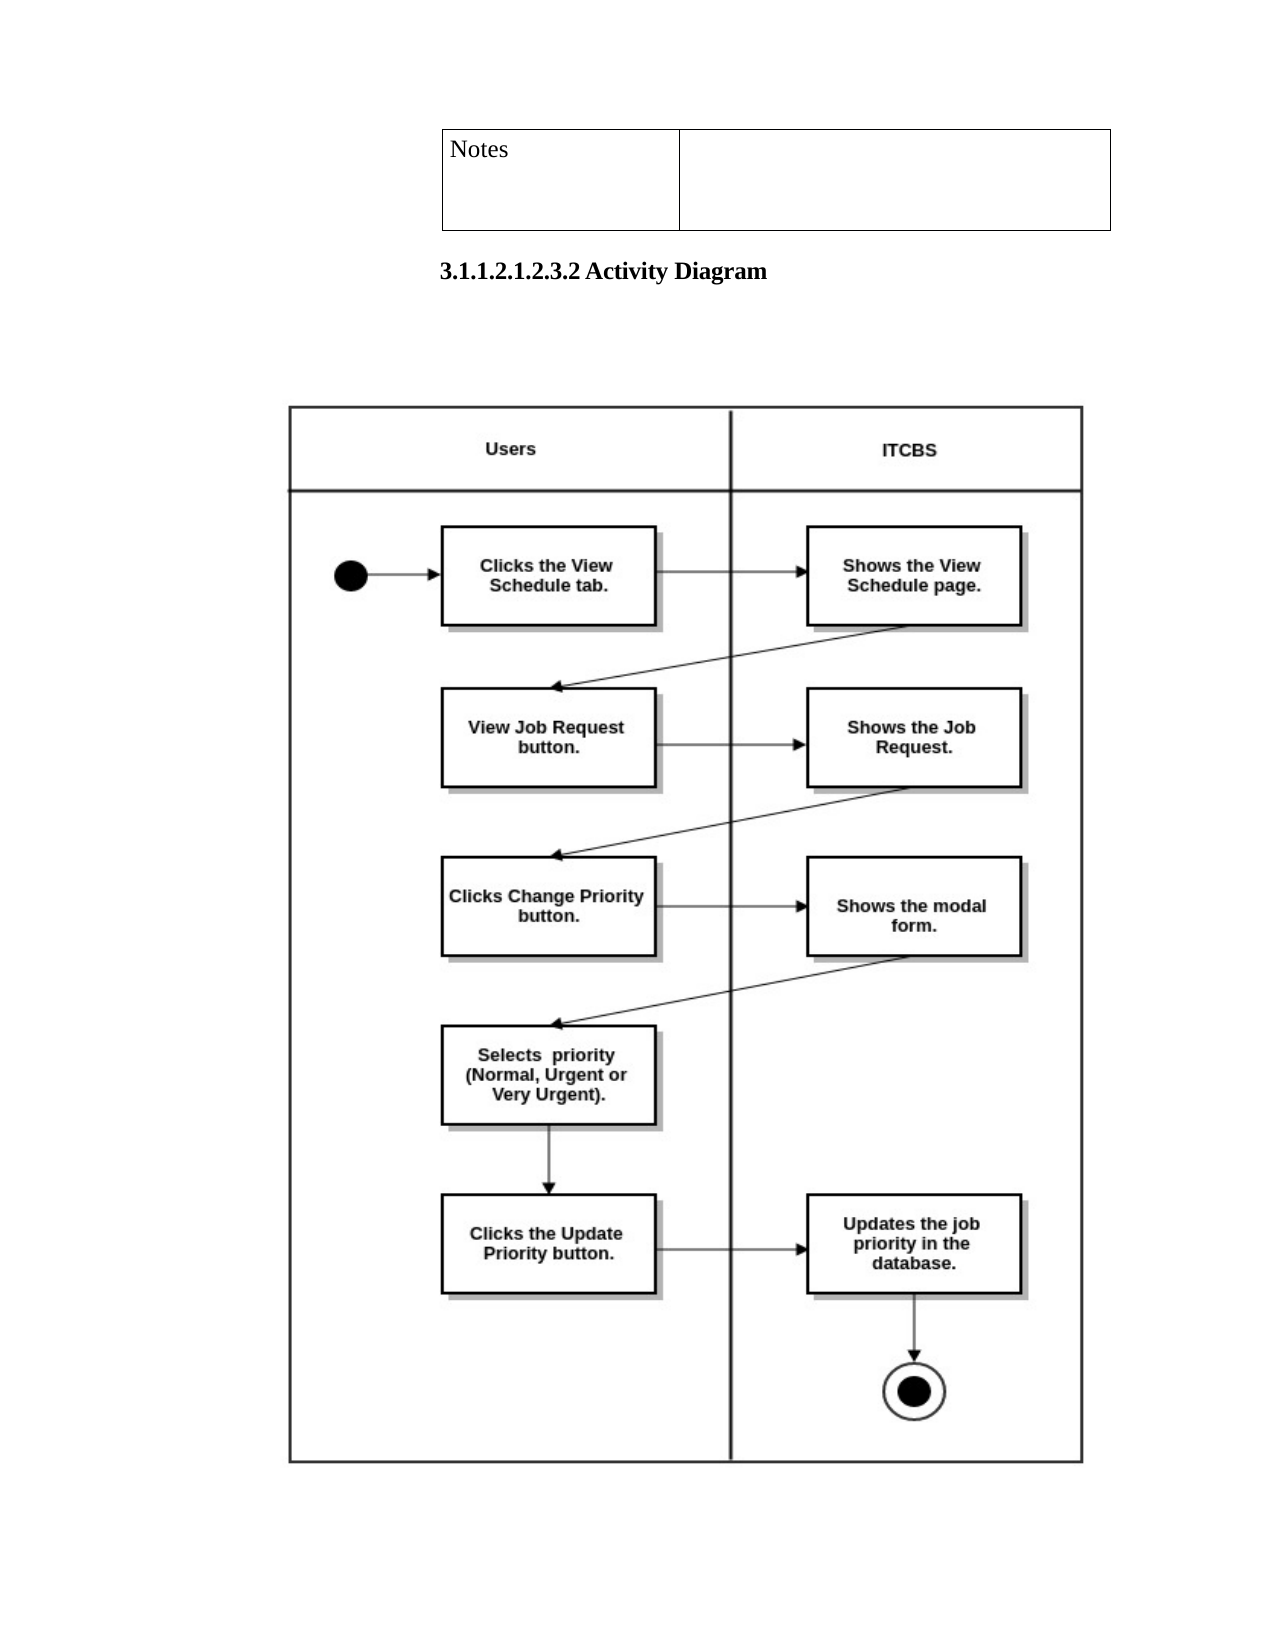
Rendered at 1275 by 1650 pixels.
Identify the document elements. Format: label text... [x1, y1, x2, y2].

picture [62, 309, 1117, 1493]
table_cell Notes [443, 130, 679, 230]
text 3.1.1.2.1.2.3.2 Activity Diagram [139, 256, 1135, 284]
table_cell [680, 130, 1110, 230]
